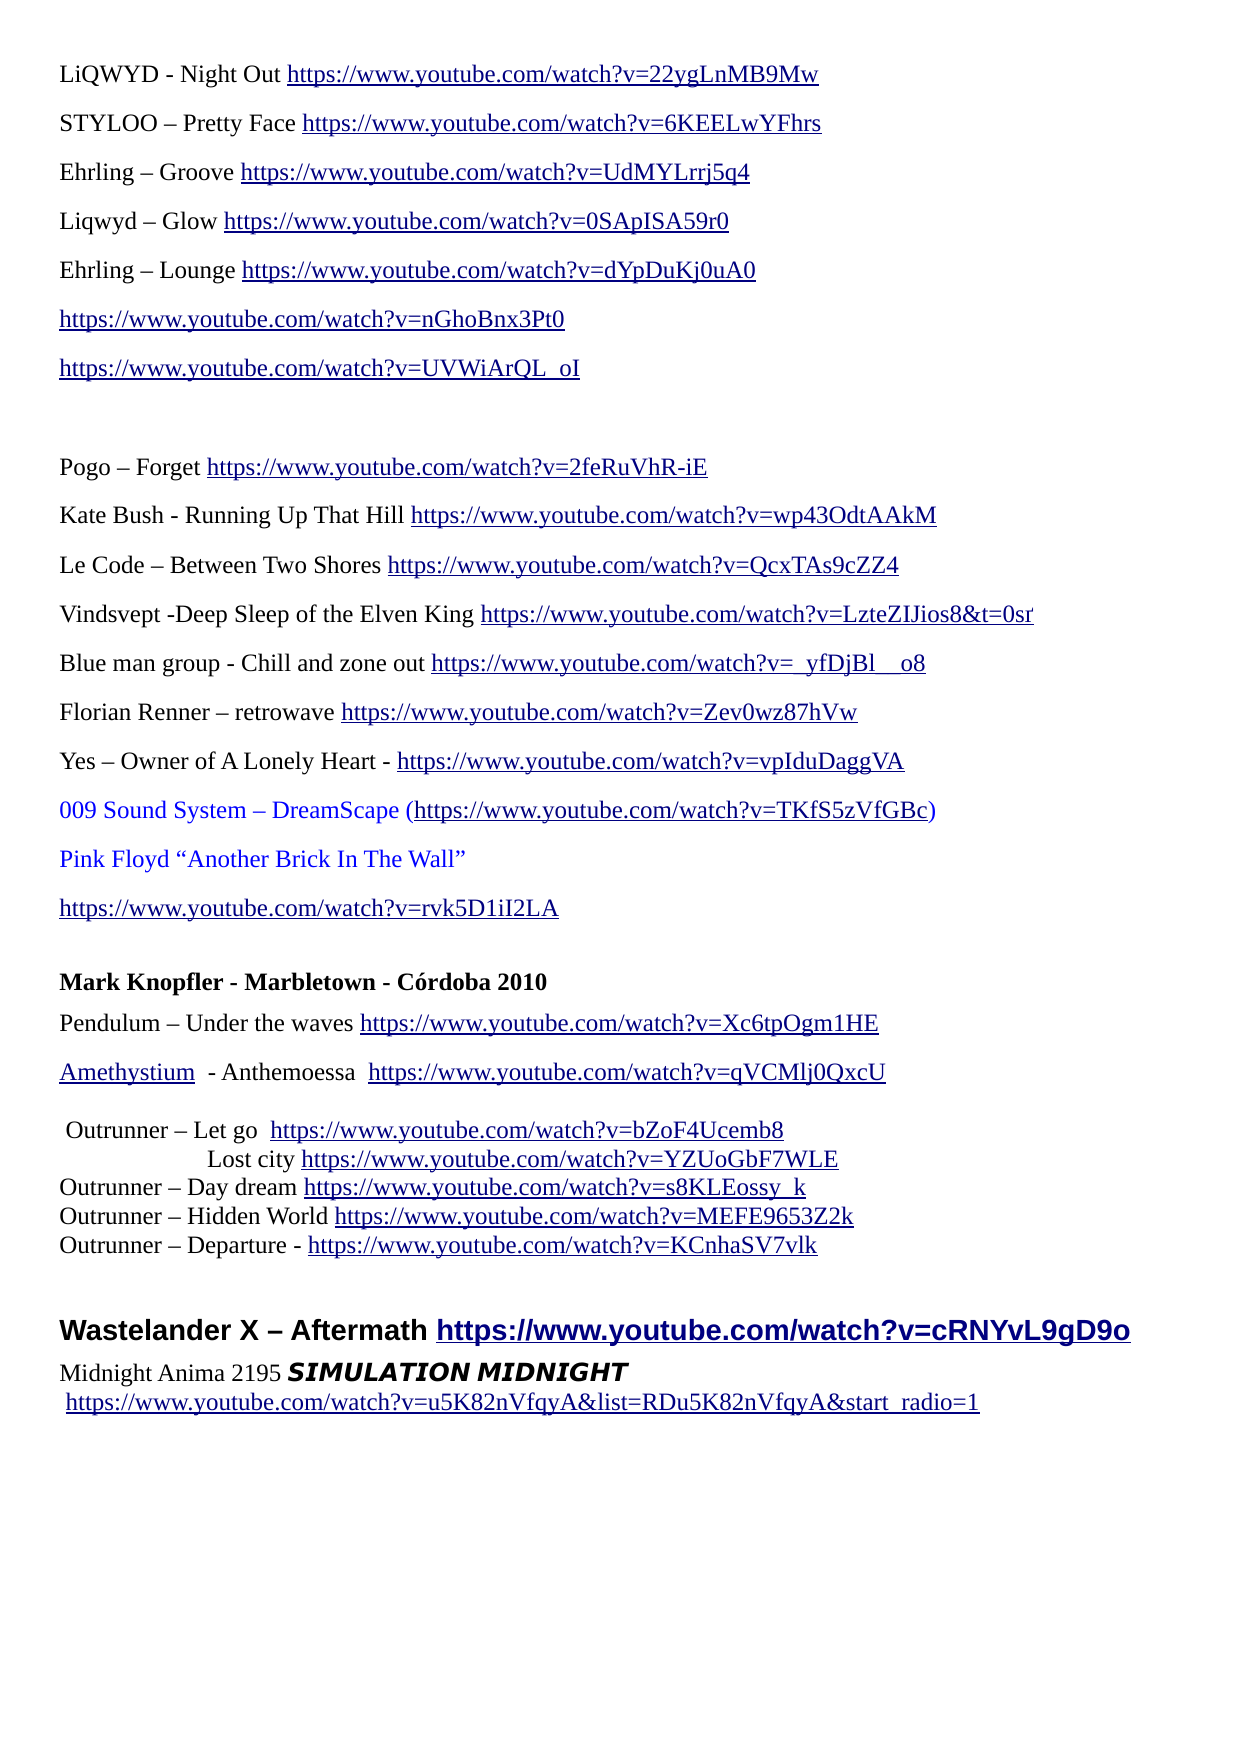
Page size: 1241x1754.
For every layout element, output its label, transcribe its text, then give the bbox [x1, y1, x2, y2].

text Vindsvept -Deep Sleep of the Elven King https://www.youtube.com/watch?v=LzteZIJios8&t=0sґ [59, 599, 1181, 627]
text https://www.youtube.com/watch?v=rvk5D1iI2LA [59, 893, 1181, 922]
text Midnight Anima 2195 𝙎𝙄𝙈𝙐𝙇𝘼𝙏𝙄𝙊𝙉 𝙈𝙄𝘿𝙉𝙄𝙂𝙃𝙏 [59, 1358, 1181, 1387]
text Ehrling – Groove https://www.youtube.com/watch?v=UdMYLrrj5q4 [59, 157, 1181, 186]
text https://www.youtube.com/watch?v=nGhoBnx3Pt0 [59, 304, 1181, 333]
text STYLOO – Pretty Face https://www.youtube.com/watch?v=6KEELwYFhrs [59, 108, 1181, 137]
text Florian Renner – retrowave https://www.youtube.com/watch?v=Zev0wz87hVw [59, 697, 1181, 726]
text Pink Floyd “Another Brick In The Wall” [59, 844, 1181, 873]
text 009 Sound System – DreamScape (https://www.youtube.com/watch?v=TKfS5zVfGBc) [59, 795, 1181, 824]
subtitle Wastelander X – Aftermath https://www.youtube.com/watch?v=cRNYvL9gD9o [59, 1312, 1181, 1346]
text Outrunner – Day dream https://www.youtube.com/watch?v=s8KLEossy_k [59, 1172, 1181, 1201]
text Pendulum – Under the waves https://www.youtube.com/watch?v=Xc6tpOgm1HE [59, 1008, 1181, 1037]
text Pogo – Forget https://www.youtube.com/watch?v=2feRuVhR-iE [59, 452, 1181, 480]
text https://www.youtube.com/watch?v=u5K82nVfqyA&list=RDu5K82nVfqyA&start_radio=1 [59, 1387, 1181, 1416]
text Le Code – Between Two Shores https://www.youtube.com/watch?v=QcxTAs9cZZ4 [59, 550, 1181, 578]
text Yes – Owner of A Lonely Heart - https://www.youtube.com/watch?v=vpIduDaggVA [59, 746, 1181, 775]
text Lost city https://www.youtube.com/watch?v=YZUoGbF7WLE [59, 1144, 1181, 1172]
text https://www.youtube.com/watch?v=UVWiArQL_oI [59, 353, 1181, 382]
text Outrunner – Hidden World https://www.youtube.com/watch?v=MEFE9653Z2k [59, 1201, 1181, 1230]
text Blue man group - Chill and zone out https://www.youtube.com/watch?v=_yfDjBl__o8 [59, 648, 1181, 677]
text Outrunner – Let go https://www.youtube.com/watch?v=bZoF4Ucemb8 [59, 1115, 1181, 1144]
text Liqwyd – Glow https://www.youtube.com/watch?v=0SApISA59r0 [59, 206, 1181, 235]
text Outrunner – Departure - https://www.youtube.com/watch?v=KCnhaSV7vlk [59, 1230, 1181, 1259]
text Kate Bush - Running Up That Hill https://www.youtube.com/watch?v=wp43OdtAAkM [59, 501, 1181, 529]
subtitle Mark Knopfler - Marbletown - Córdoba 2010 [59, 967, 1181, 996]
text LiQWYD - Night Out https://www.youtube.com/watch?v=22ygLnMB9Mw [59, 59, 1181, 88]
text Amethystium - Anthemoessa https://www.youtube.com/watch?v=qVCMlj0QxcU [59, 1057, 1181, 1086]
text Ehrling – Lounge https://www.youtube.com/watch?v=dYpDuKj0uA0 [59, 255, 1181, 284]
